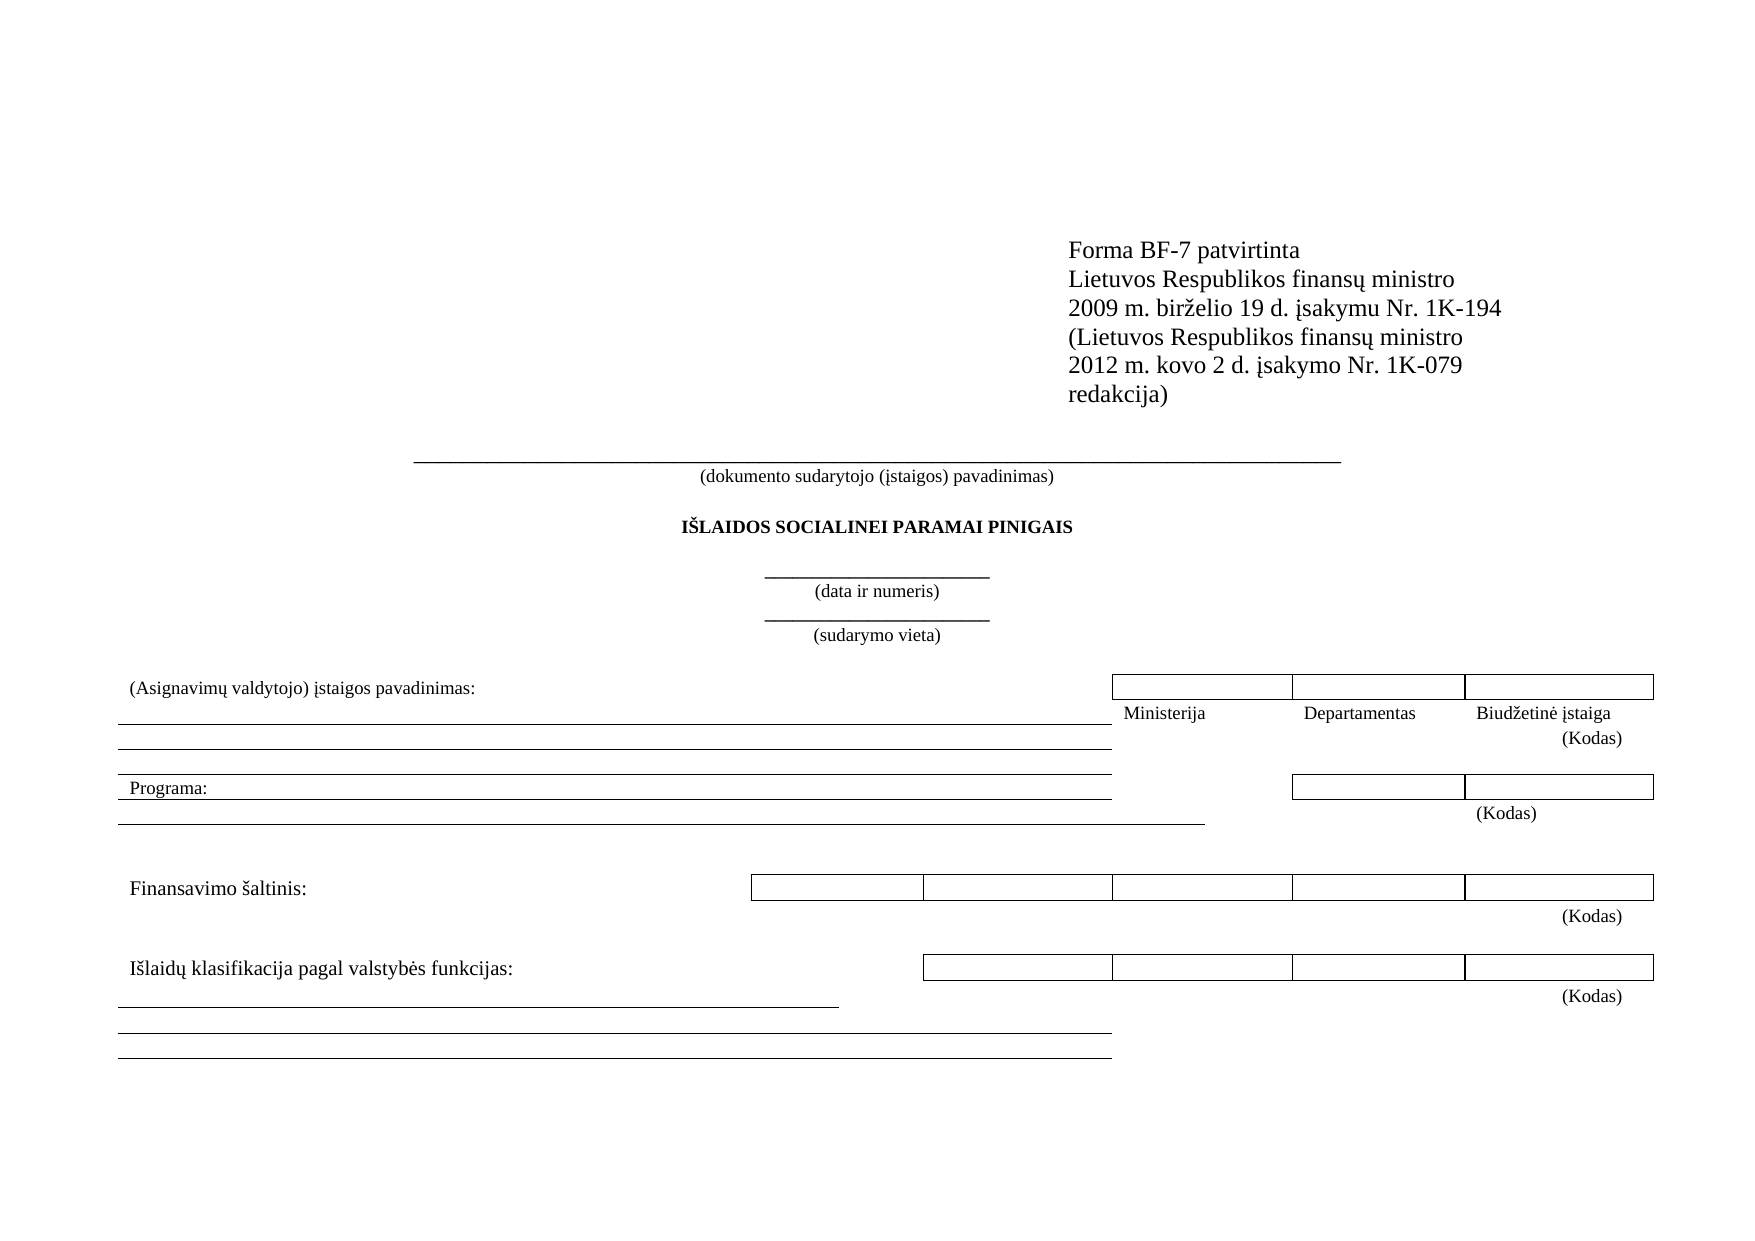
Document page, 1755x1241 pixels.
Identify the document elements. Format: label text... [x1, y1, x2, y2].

table_cell [1465, 901, 1551, 927]
table_cell [665, 849, 751, 874]
table_cell [924, 875, 1112, 900]
table_cell [1205, 1033, 1292, 1058]
table_cell [1205, 774, 1292, 799]
table_cell [1466, 775, 1653, 799]
table_header [1009, 674, 1112, 699]
table_cell [1551, 927, 1653, 953]
table_cell [1466, 955, 1653, 980]
table_cell Programa: [118, 775, 1112, 799]
table_cell [665, 825, 751, 849]
table_cell [118, 699, 1112, 724]
table_cell [751, 901, 839, 927]
table_cell [665, 900, 751, 927]
table_cell [1292, 901, 1381, 927]
table_cell Ministerija [1112, 700, 1292, 724]
table_cell [573, 825, 665, 849]
table_cell [573, 927, 665, 953]
text (data ir numeris) [118, 580, 1636, 602]
table_cell [1112, 774, 1204, 799]
text (Lietuvos Respublikos finansų ministro [1068, 322, 1636, 350]
table_cell [118, 750, 1112, 774]
table_cell [1381, 800, 1465, 824]
table_cell [573, 874, 665, 900]
table_cell [1112, 724, 1204, 749]
table_cell [1551, 824, 1653, 849]
table_cell [1551, 1033, 1653, 1058]
table_cell [924, 927, 1009, 953]
table_cell [1292, 824, 1381, 849]
table_cell Išlaidų klasifikacija pagal valstybės funkcijas: [118, 954, 573, 980]
table_cell [839, 954, 923, 980]
table_cell [1112, 1007, 1204, 1033]
table_cell [839, 849, 923, 874]
table_cell [1293, 875, 1464, 900]
table_cell [1112, 981, 1204, 1007]
table_cell [1551, 1007, 1653, 1033]
table_cell [1205, 824, 1292, 849]
table_cell [118, 980, 839, 1007]
table_cell [1381, 927, 1465, 953]
table_cell [1381, 901, 1465, 927]
table_cell [1551, 749, 1653, 774]
table_header [924, 674, 1009, 699]
table_cell Departamentas [1292, 700, 1465, 724]
table_cell [118, 825, 573, 849]
table_cell [118, 799, 1204, 824]
table_cell [1292, 849, 1381, 874]
table_cell [1205, 927, 1292, 953]
text Lietuvos Respublikos finansų ministro [1068, 264, 1636, 293]
table_cell [924, 849, 1009, 874]
table_cell (Kodas) [1551, 981, 1653, 1007]
table_cell [1009, 927, 1112, 953]
table_cell [1112, 901, 1204, 927]
table_cell [1466, 875, 1653, 900]
table_cell Biudžetinė įstaiga [1465, 700, 1653, 724]
text ________________________ [118, 559, 1636, 580]
table_cell [1292, 800, 1381, 824]
table_cell [665, 927, 751, 953]
table_cell [1381, 724, 1465, 749]
table_cell [924, 981, 1009, 1007]
table_cell [573, 900, 665, 927]
table_cell [1292, 927, 1381, 953]
table_cell [1112, 927, 1204, 953]
table_cell [1292, 724, 1381, 749]
table_cell [751, 825, 839, 849]
table_header [839, 674, 923, 699]
table_header [1466, 675, 1653, 699]
table_cell [1465, 849, 1551, 874]
table_cell [1205, 799, 1292, 824]
table_cell [1381, 981, 1465, 1007]
table_cell Finansavimo šaltinis: [118, 874, 573, 900]
table_cell [1465, 1007, 1551, 1033]
table_cell [751, 849, 839, 874]
text (dokumento sudarytojo (įstaigos) pavadinimas) [118, 465, 1636, 487]
table_cell [1009, 901, 1112, 927]
table_cell [118, 927, 573, 953]
table_cell [1205, 724, 1292, 749]
text 2009 m. birželio 19 d. įsakymu Nr. 1K-194 [1068, 293, 1636, 322]
table_cell [751, 927, 839, 953]
table_cell [752, 875, 923, 900]
table_cell [924, 955, 1112, 980]
table_cell [1293, 955, 1464, 980]
table_cell [1381, 849, 1465, 874]
table_cell [1112, 749, 1204, 774]
table_cell (Kodas) [1465, 800, 1551, 824]
text _ [118, 437, 1636, 465]
table_cell [118, 849, 573, 874]
table_header [1113, 675, 1292, 699]
text ________________________ [118, 602, 1636, 623]
table_cell [1465, 1033, 1551, 1058]
table_cell [573, 954, 665, 980]
table_cell [1009, 981, 1112, 1007]
table_cell [1465, 724, 1551, 749]
text 2012 m. kovo 2 d. įsakymo Nr. 1K-079 [1068, 350, 1636, 379]
table_cell [1205, 901, 1292, 927]
text Forma BF-7 patvirtinta [1068, 235, 1636, 264]
table_cell [1381, 1007, 1465, 1033]
table_cell [1465, 981, 1551, 1007]
table_cell (Kodas) [1551, 724, 1653, 749]
table_cell [118, 1007, 1112, 1033]
table_cell [1205, 981, 1292, 1007]
table_cell [1112, 1033, 1204, 1058]
table_cell [839, 825, 923, 849]
table_cell [1381, 824, 1465, 849]
table_cell [1292, 1033, 1381, 1058]
table_cell [1551, 800, 1653, 824]
table_cell [118, 1034, 1112, 1058]
table_cell [1465, 927, 1551, 953]
table_cell [1292, 749, 1381, 774]
table_cell [924, 901, 1009, 927]
table_cell [1292, 1007, 1381, 1033]
table_cell [118, 725, 1112, 749]
table_cell [665, 874, 751, 900]
table_cell [1113, 875, 1292, 900]
table_cell [751, 954, 839, 980]
table_cell [1009, 825, 1112, 849]
table_cell [573, 849, 665, 874]
table_cell [1205, 849, 1292, 874]
table_cell [1205, 749, 1292, 774]
table_cell [1009, 849, 1112, 874]
table_cell [1292, 981, 1381, 1007]
text (sudarymo vieta) [118, 623, 1636, 645]
table_cell [1113, 955, 1292, 980]
table_cell [1205, 1007, 1292, 1033]
text redakcija) [1068, 379, 1636, 408]
table_cell (Kodas) [1551, 901, 1653, 927]
table_cell [1381, 749, 1465, 774]
table_cell [1465, 749, 1551, 774]
table_cell [1112, 849, 1204, 874]
table_cell [1465, 824, 1551, 849]
table_header (Asignavimų valdytojo) įstaigos pavadinimas: [118, 674, 839, 699]
table_cell [1293, 775, 1464, 799]
table_cell [1381, 1033, 1465, 1058]
table_cell [839, 980, 923, 1007]
table_cell [839, 901, 923, 927]
table_cell [118, 900, 573, 927]
text IŠLAIDOS SOCIALINEI PARAMAI PINIGAIS [118, 516, 1636, 537]
table_header [1293, 675, 1464, 699]
table_cell [665, 954, 751, 980]
table_cell [839, 927, 923, 953]
table_cell [1112, 825, 1204, 849]
table_cell [1551, 849, 1653, 874]
table_cell [924, 825, 1009, 849]
